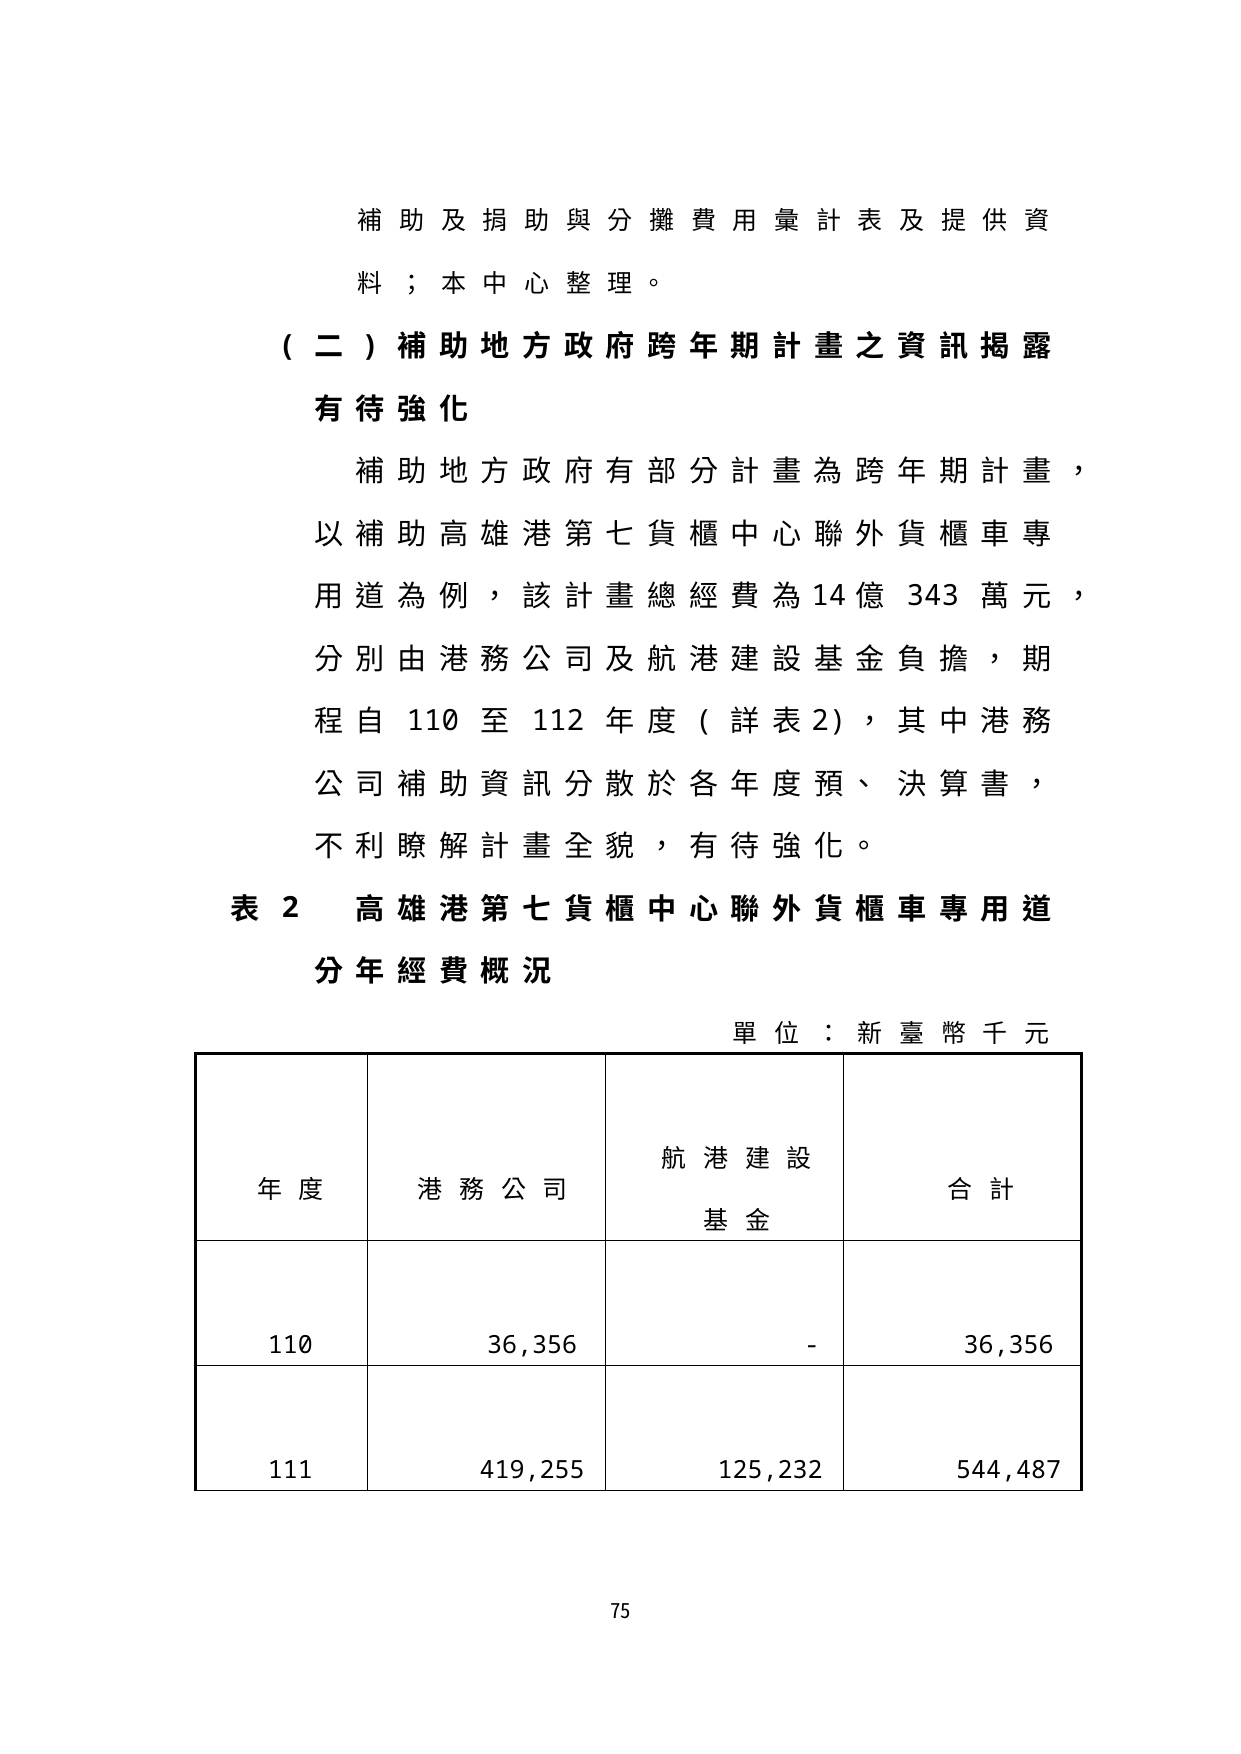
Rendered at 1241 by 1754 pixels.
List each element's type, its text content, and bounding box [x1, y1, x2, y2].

table_header 港務公司 [368, 1055, 605, 1240]
table_cell - [606, 1241, 843, 1365]
text (二)補助地方政府跨年期計畫之資訊揭露有待強化 [242, 302, 1058, 427]
table_cell 544,487 [844, 1366, 1080, 1490]
table_cell 36,356 [844, 1241, 1080, 1365]
table_header 航港建設基金 [606, 1055, 843, 1240]
table_cell 125,232 [606, 1366, 843, 1490]
table_cell 419,255 [368, 1366, 605, 1490]
table_header 合計 [844, 1055, 1080, 1240]
table_cell 111 [197, 1366, 367, 1490]
table_cell 110 [197, 1241, 367, 1365]
text 補助及捐助與分攤費用彙計表及提供資料；本中心整理。 [183, 177, 1058, 302]
text 單位：新臺幣千元 [183, 990, 1058, 1052]
text 補助地方政府有部分計畫為跨年期計畫，以補助高雄港第七貨櫃中心聯外貨櫃車專用道為例，該計畫總經費為14億343萬元，分別由港務公司及航港建設基金負擔，期程自110至112年度(詳表2)，其中港務公司補助資訊分散於各年度預、決算書，不利瞭解計畫全貌，有待強化。 [271, 427, 1058, 865]
text 表2 高雄港第七貨櫃中心聯外貨櫃車專用道分年經費概況 [184, 865, 1067, 990]
table_header 年度 [197, 1055, 367, 1240]
table_cell 36,356 [368, 1241, 605, 1365]
